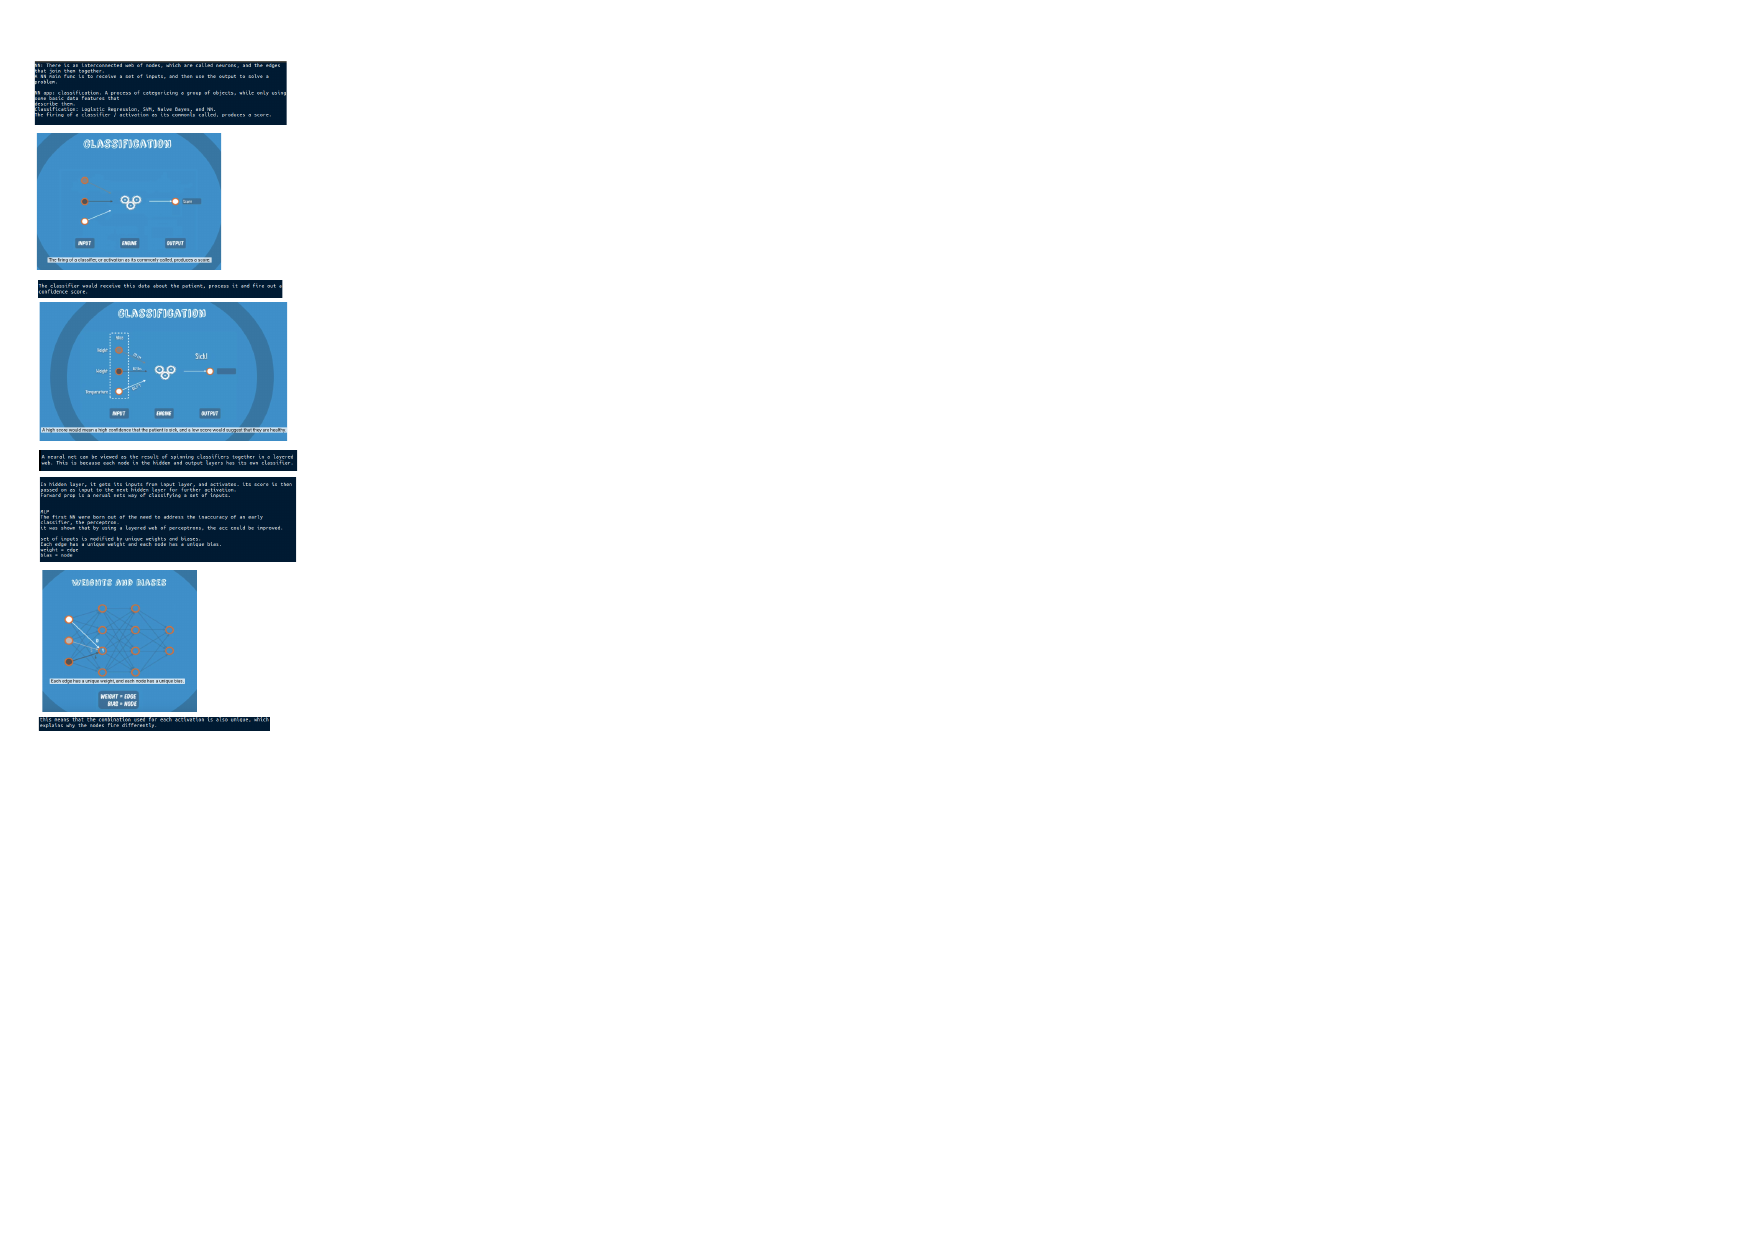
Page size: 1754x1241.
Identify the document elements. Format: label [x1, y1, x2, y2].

picture [34, 61, 287, 125]
picture [42, 570, 197, 712]
picture [39, 450, 298, 471]
picture [38, 280, 283, 298]
picture [36, 133, 222, 270]
picture [39, 302, 288, 441]
picture [38, 717, 270, 731]
picture [39, 477, 297, 562]
